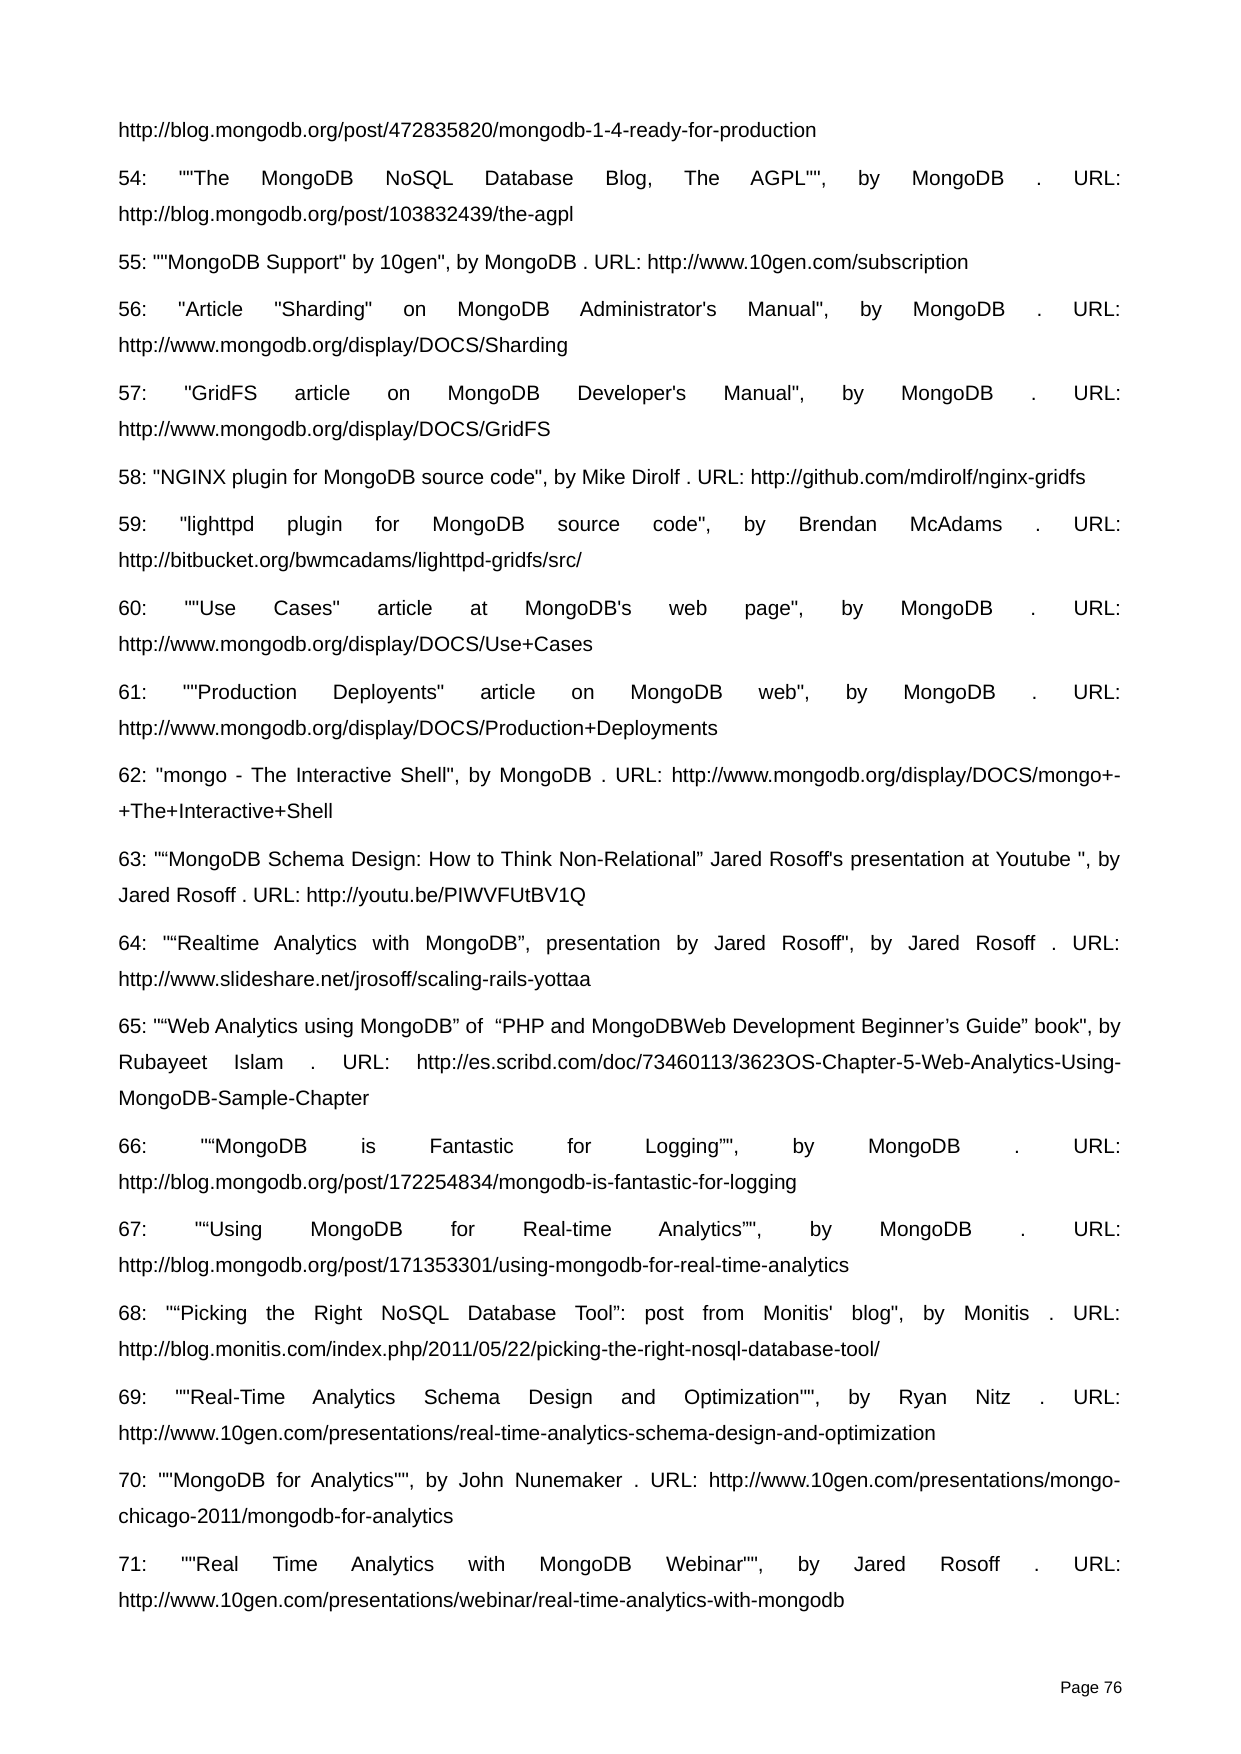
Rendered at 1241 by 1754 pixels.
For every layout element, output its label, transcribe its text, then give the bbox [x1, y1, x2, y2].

text 61: ""Production Deployents" article on MongoDB web", by MongoDB . URL: http://www.mongodb.org/display/DOCS/Production+Deployments [118, 679, 1122, 739]
text 71: ""Real Time Analytics with MongoDB Webinar"", by Jared Rosoff . URL: http://www.10gen.com/presentations/webinar/real-time-analytics-with-mongodb [118, 1552, 1122, 1612]
text 70: ""MongoDB for Analytics"", by John Nunemaker . URL: http://www.10gen.com/presentations/mongo-chicago-2011/mongodb-for-analytics [118, 1468, 1122, 1528]
text 64: "“Realtime Analytics with MongoDB”, presentation by Jared Rosoff", by Jared Rosoff . URL: http://www.slideshare.net/jrosoff/scaling-rails-yottaa [118, 930, 1122, 990]
text 57: "GridFS article on MongoDB Developer's Manual", by MongoDB . URL: http://www.mongodb.org/display/DOCS/GridFS [118, 381, 1122, 441]
text 62: "mongo - The Interactive Shell", by MongoDB . URL: http://www.mongodb.org/display/DOCS/mongo+-+The+Interactive+Shell [118, 763, 1122, 823]
text http://blog.mongodb.org/post/472835820/mongodb-1-4-ready-for-production [118, 118, 1122, 142]
text 58: "NGINX plugin for MongoDB source code", by Mike Dirolf . URL: http://github.com/mdirolf/nginx-gridfs [118, 464, 1122, 488]
text 69: ""Real-Time Analytics Schema Design and Optimization"", by Ryan Nitz . URL: http://www.10gen.com/presentations/real-time-analytics-schema-design-and-optimization [118, 1384, 1122, 1444]
text 55: ""MongoDB Support" by 10gen", by MongoDB . URL: http://www.10gen.com/subscription [118, 249, 1122, 273]
text 68: "“Picking the Right NoSQL Database Tool”: post from Monitis' blog", by Monitis . URL: http://blog.monitis.com/index.php/2011/05/22/picking-the-right-nosql-database-tool/ [118, 1301, 1122, 1361]
text 54: ""The MongoDB NoSQL Database Blog, The AGPL"", by MongoDB . URL: http://blog.mongodb.org/post/103832439/the-agpl [118, 166, 1122, 226]
text 59: "lighttpd plugin for MongoDB source code", by Brendan McAdams . URL: http://bitbucket.org/bwmcadams/lighttpd-gridfs/src/ [118, 512, 1122, 572]
text 56: "Article "Sharding" on MongoDB Administrator's Manual", by MongoDB . URL: http://www.mongodb.org/display/DOCS/Sharding [118, 297, 1122, 357]
text 60: ""Use Cases" article at MongoDB's web page", by MongoDB . URL: http://www.mongodb.org/display/DOCS/Use+Cases [118, 596, 1122, 656]
text 65: "“Web Analytics using MongoDB” of “PHP and MongoDBWeb Development Beginner’s Guide” book", by Rubayeet Islam . URL: http://es.scribd.com/doc/73460113/3623OS-Chapter-5-Web-Analytics-Using-MongoDB-Sample-Chapter [118, 1014, 1122, 1110]
text 63: "“MongoDB Schema Design: How to Think Non-Relational” Jared Rosoff's presentation at Youtube ", by Jared Rosoff . URL: http://youtu.be/PIWVFUtBV1Q [118, 847, 1122, 907]
text 66: "“MongoDB is Fantastic for Logging”", by MongoDB . URL: http://blog.mongodb.org/post/172254834/mongodb-is-fantastic-for-logging [118, 1134, 1122, 1193]
text 67: "“Using MongoDB for Real-time Analytics”", by MongoDB . URL: http://blog.mongodb.org/post/171353301/using-mongodb-for-real-time-analytics [118, 1217, 1122, 1277]
